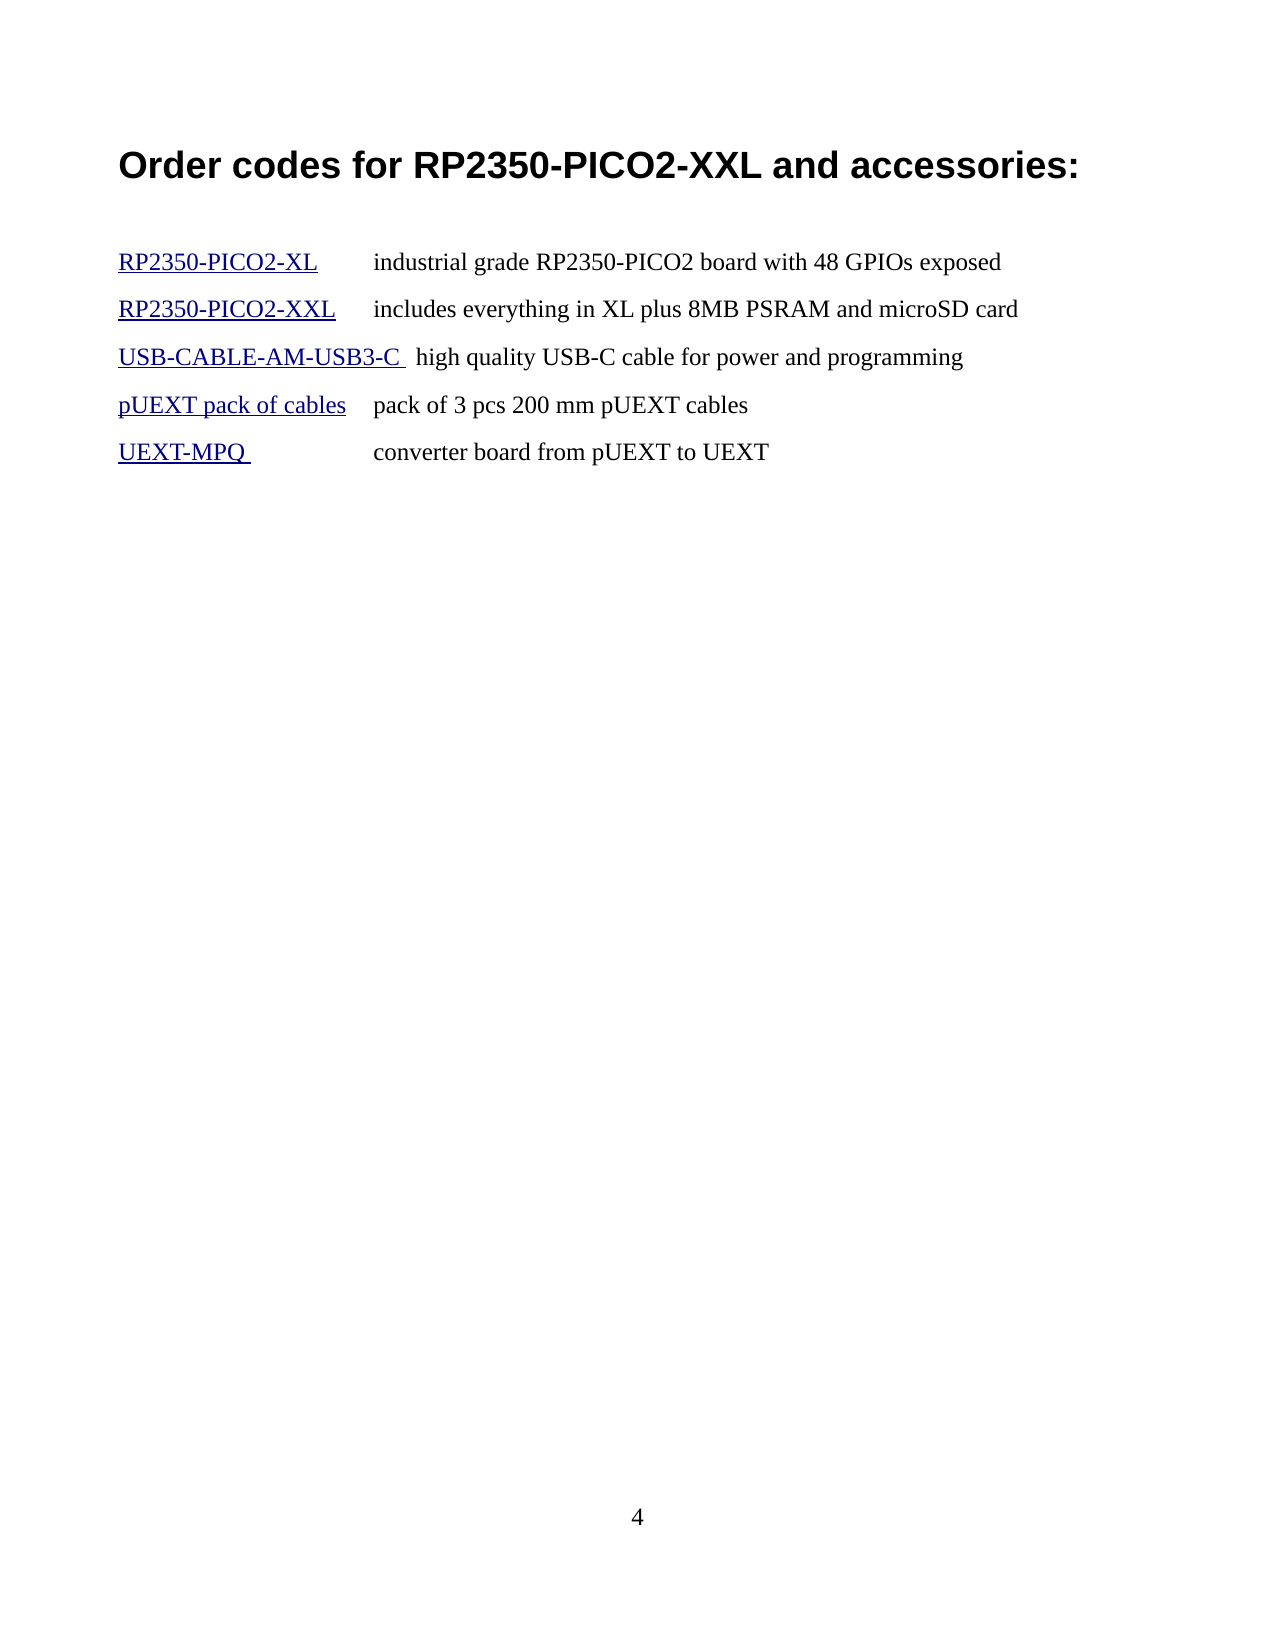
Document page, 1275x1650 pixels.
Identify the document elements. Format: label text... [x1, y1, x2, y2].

text RP2350-PICO2-XXL includes everything in XL plus 8MB PSRAM and microSD card [118, 294, 1157, 323]
text RP2350-PICO2-XL industrial grade RP2350-PICO2 board with 48 GPIOs exposed [118, 247, 1157, 276]
text pUEXT pack of cables pack of 3 pcs 200 mm pUEXT cables [118, 390, 1157, 418]
subtitle Order codes for RP2350-PICO2-XXL and accessories: [118, 143, 1157, 187]
text UEXT-MPQ converter board from pUEXT to UEXT [118, 437, 1157, 466]
text USB-CABLE-AM-USB3-C high quality USB-C cable for power and programming [118, 342, 1157, 371]
